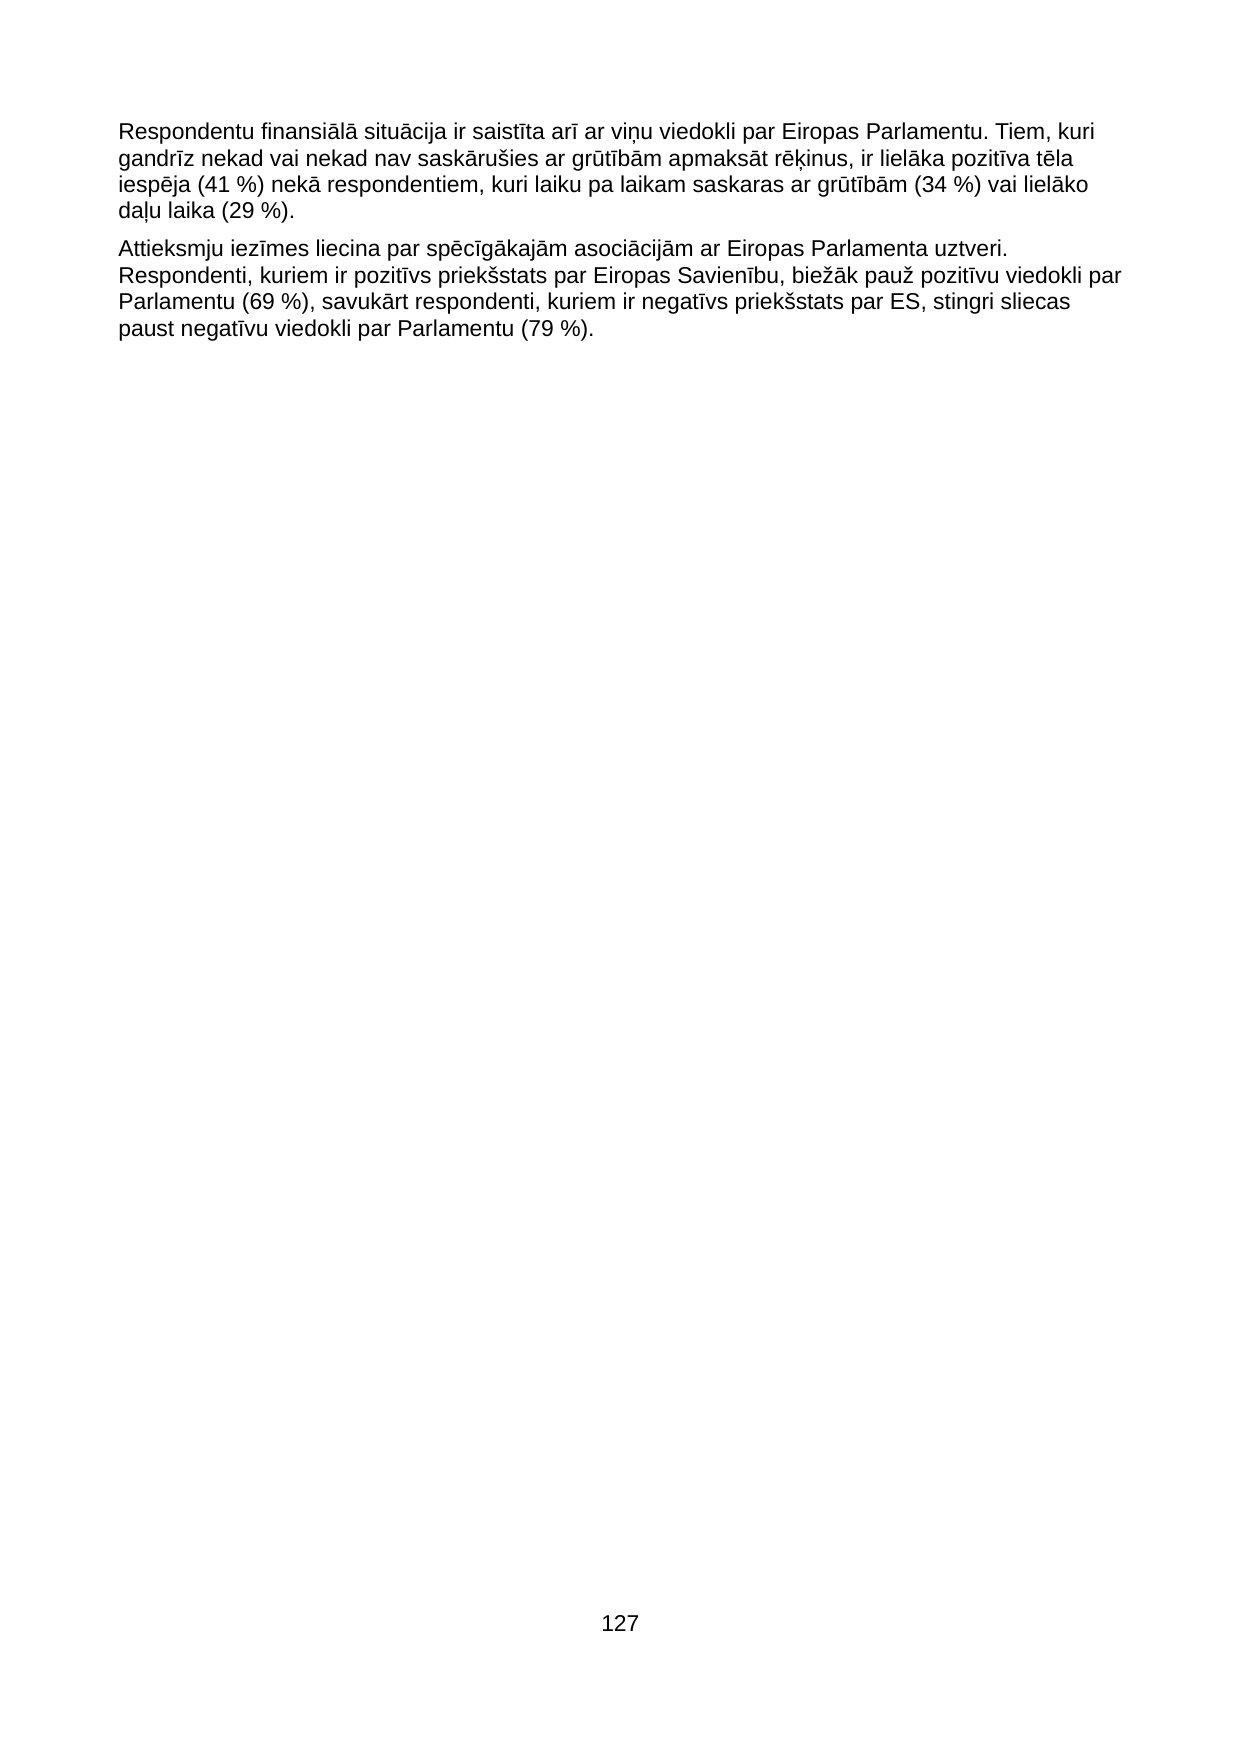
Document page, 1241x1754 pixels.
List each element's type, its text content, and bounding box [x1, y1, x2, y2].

text Respondentu finansiālā situācija ir saistīta arī ar viņu viedokli par Eiropas Parlamentu. Tiem, kuri gandrīz nekad vai nekad nav saskārušies ar grūtībām apmaksāt rēķinus, ir lielāka pozitīva tēla iespēja (41 %) nekā respondentiem, kuri laiku pa laikam saskaras ar grūtībām (34 %) vai lielāko daļu laika (29 %). [118, 118, 1122, 223]
text Attieksmju iezīmes liecina par spēcīgākajām asociācijām ar Eiropas Parlamenta uztveri. Respondenti, kuriem ir pozitīvs priekšstats par Eiropas Savienību, biežāk pauž pozitīvu viedokli par Parlamentu (69 %), savukārt respondenti, kuriem ir negatīvs priekšstats par ES, stingri sliecas paust negatīvu viedokli par Parlamentu (79 %). [118, 235, 1122, 341]
